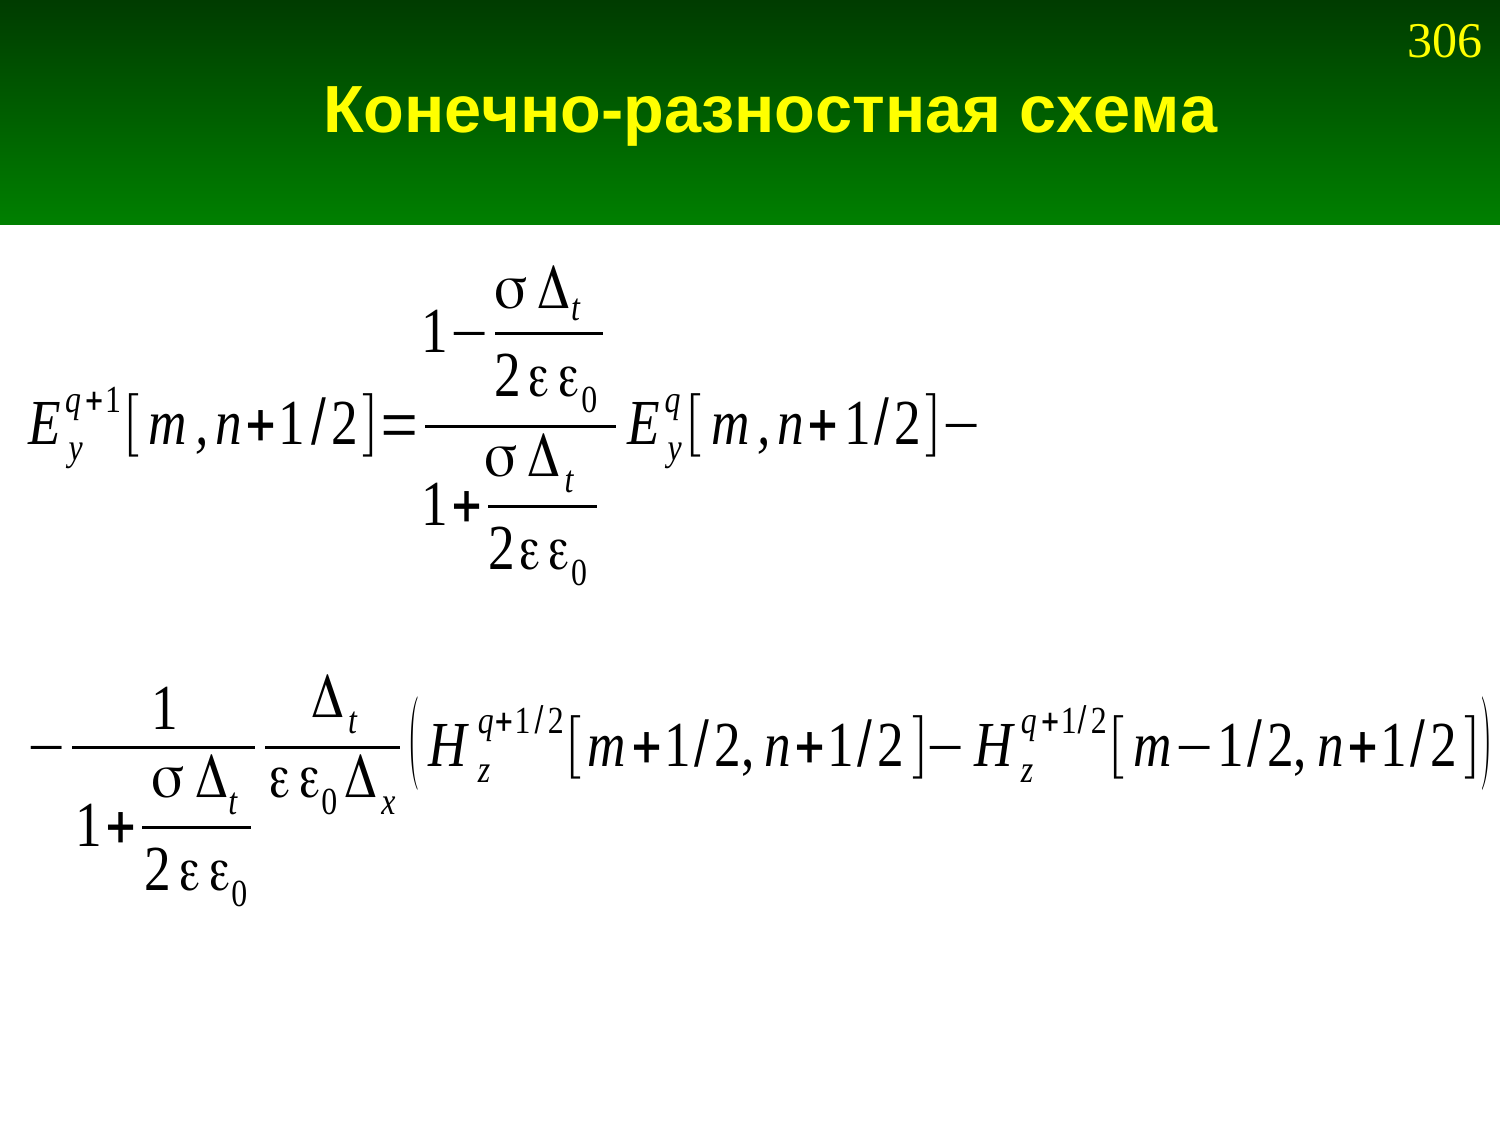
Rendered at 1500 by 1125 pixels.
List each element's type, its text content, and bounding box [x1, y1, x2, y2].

title Конечно-разностная схема [100, 7, 1441, 204]
chart [11, 259, 1500, 914]
